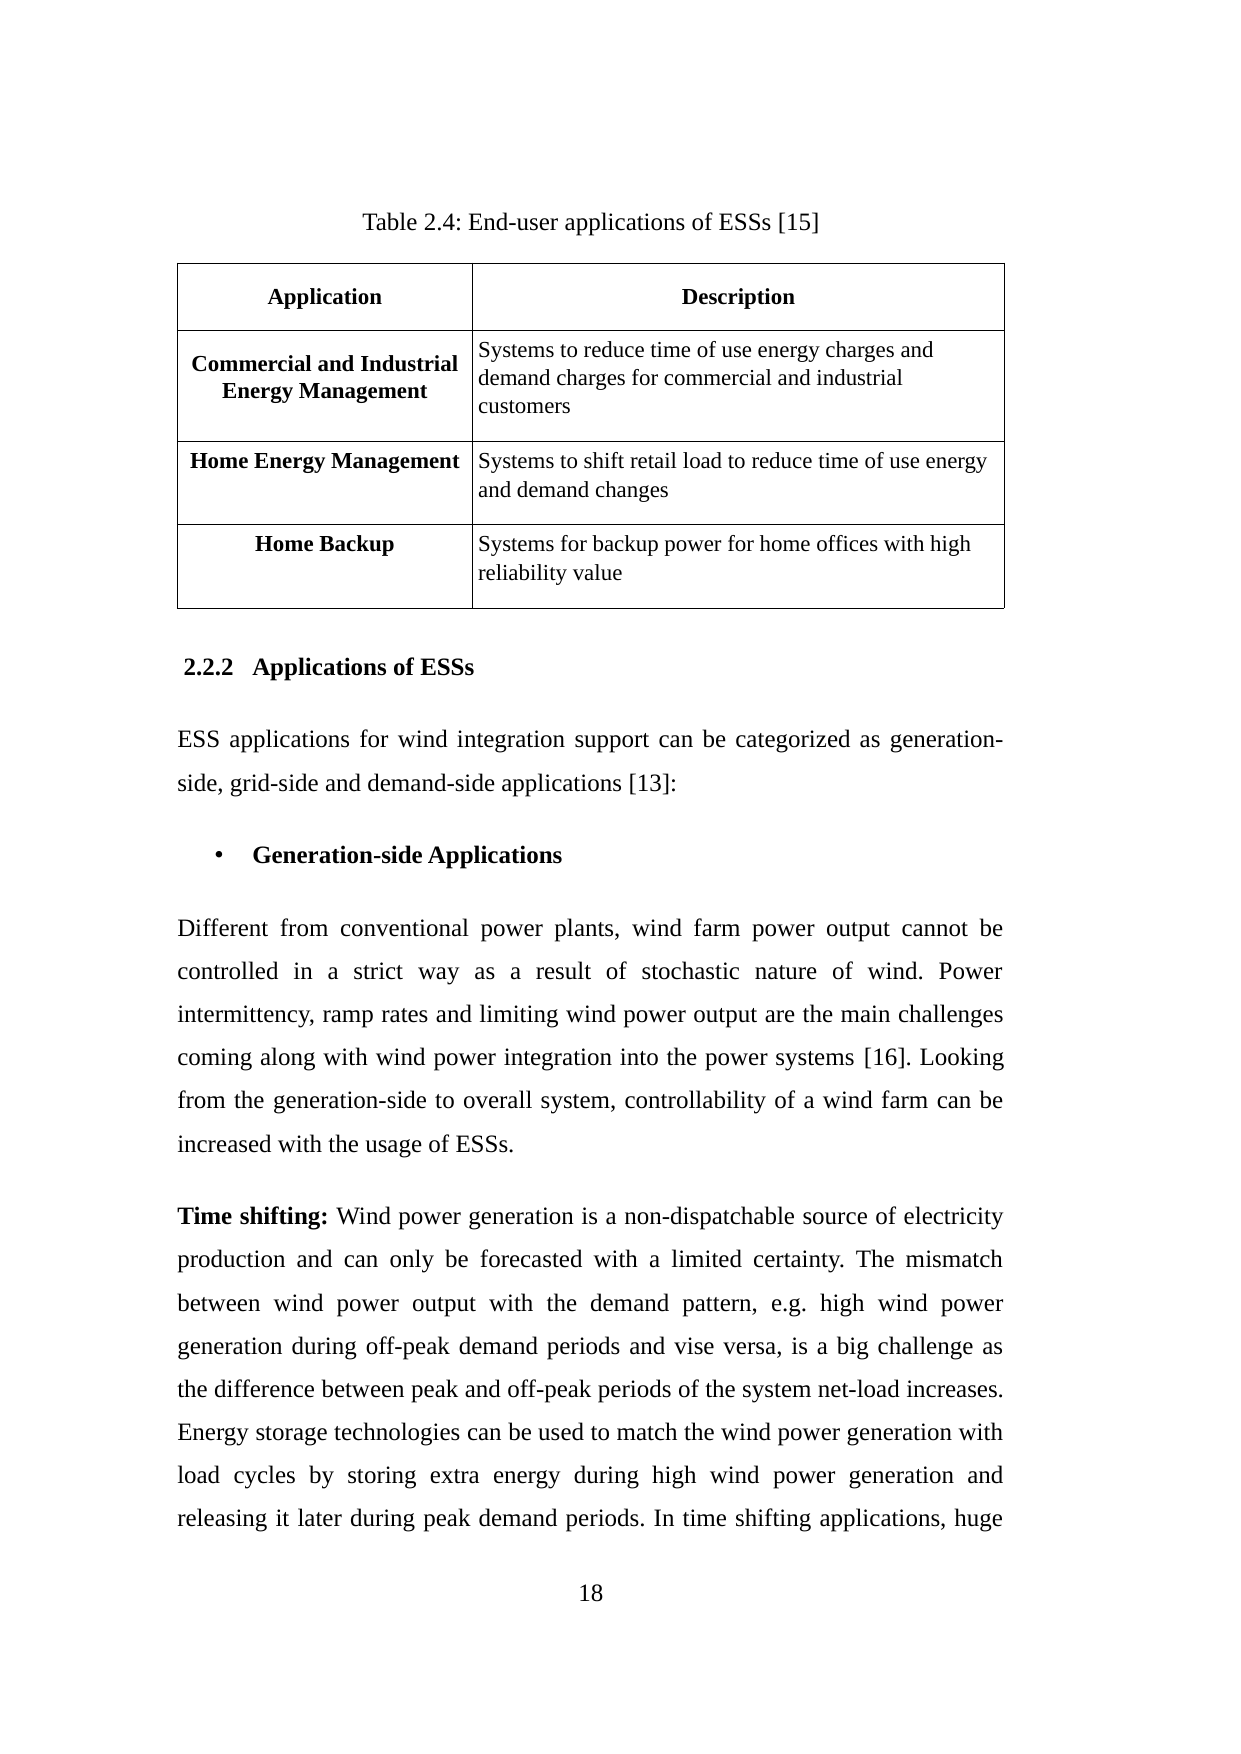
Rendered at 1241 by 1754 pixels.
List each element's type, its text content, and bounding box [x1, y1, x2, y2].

text Table 2.4: End-user applications of ESSs [15]⁠ [177, 207, 1004, 236]
table_cell Systems to shift retail load to reduce time of use energy and demand changes [473, 442, 1004, 524]
table_cell Systems for backup power for home offices with high reliability value [473, 525, 1004, 607]
table_header Description [473, 264, 1004, 330]
table_cell Commercial and Industrial Energy Management [178, 331, 472, 441]
text Different from conventional power plants, wind farm power output cannot be controlled in a strict way as a result of stochastic nature of wind. Power intermittency, ramp rates and limiting wind power output are the main challenges coming along with wind power integration into the power systems [16]⁠. Looking from the generation-side to overall system, controllability of a wind farm can be increased with the usage of ESSs. [177, 913, 1004, 1157]
table_header Application [178, 264, 472, 330]
table_cell Home Energy Management [178, 442, 472, 524]
subtitle Applications of ESSs [177, 652, 1004, 681]
table_cell Home Backup [178, 525, 472, 607]
text Time shifting: Wind power generation is a non-dispatchable source of electricity production and can only be forecasted with a limited certainty. The mismatch between wind power output with the demand pattern, e.g. high wind power generation during off-peak demand periods and vise versa, is a big challenge as the difference between peak and off-peak periods of the system net-load increases. Energy storage technologies can be used to match the wind power generation with load cycles by storing extra energy during high wind power generation and releasing it later during peak demand periods. In time shifting applications, huge [177, 1201, 1004, 1532]
text ESS applications for wind integration support can be categorized as generation-side, grid-side and demand-side applications [13]⁠: [177, 724, 1004, 796]
table_cell Systems to reduce time of use energy charges and demand charges for commercial and industrial customers [473, 331, 1004, 441]
list Generation-side Applications [214, 840, 1004, 869]
